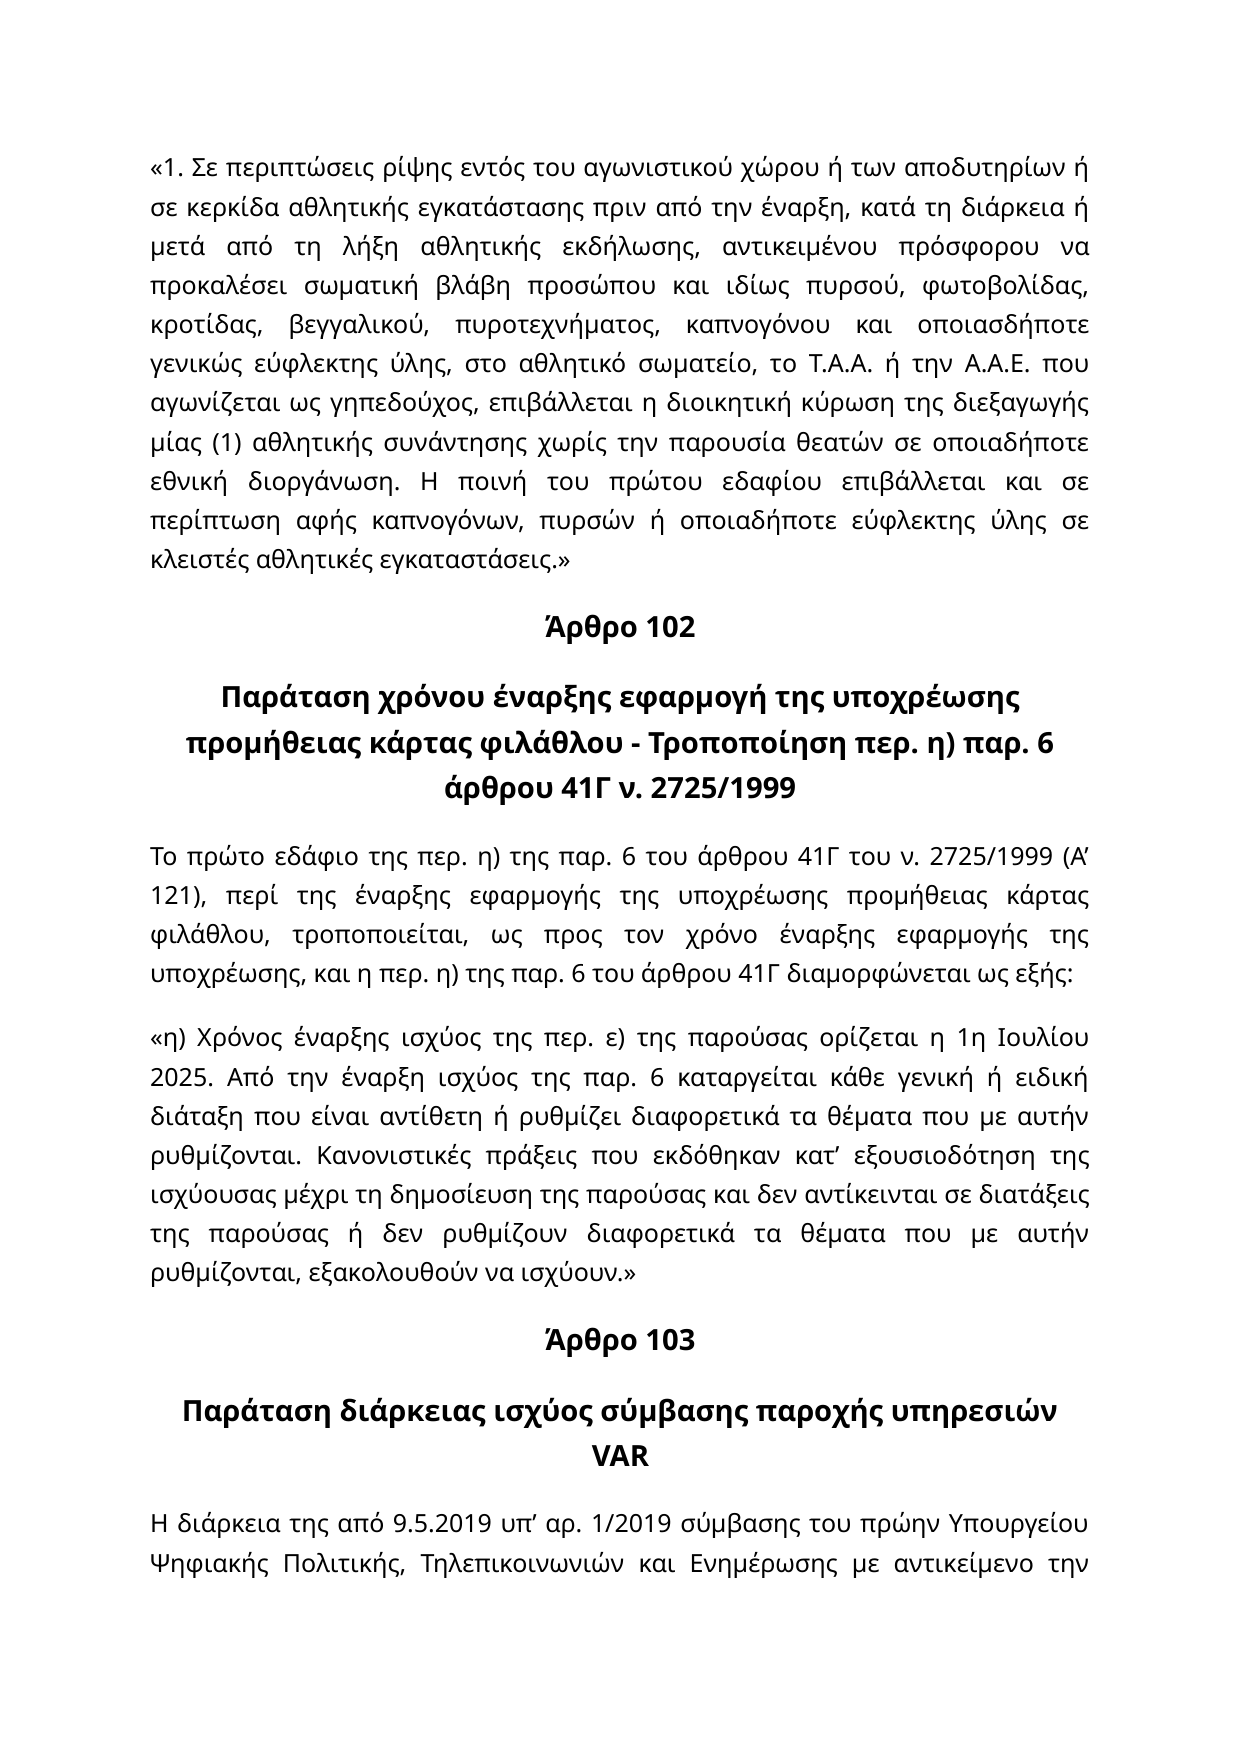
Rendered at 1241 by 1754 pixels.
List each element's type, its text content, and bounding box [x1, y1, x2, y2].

subtitle Παράταση χρόνου έναρξης εφαρμογή της υποχρέωσης προμήθειας κάρτας φιλάθλου - Τροποποίηση περ. η) παρ. 6 άρθρου 41Γ ν. 2725/1999 [150, 676, 1090, 807]
text «η) Χρόνος έναρξης ισχύος της περ. ε) της παρούσας ορίζεται η 1η Ιουλίου 2025. Από την έναρξη ισχύος της παρ. 6 καταργείται κάθε γενική ή ειδική διάταξη που είναι αντίθετη ή ρυθμίζει διαφορετικά τα θέματα που με αυτήν ρυθμίζονται. Κανονιστικές πράξεις που εκδόθηκαν κατ’ εξουσιοδότηση της ισχύουσας μέχρι τη δημοσίευση της παρούσας και δεν αντίκεινται σε διατάξεις της παρούσας ή δεν ρυθμίζουν διαφορετικά τα θέματα που με αυτήν ρυθμίζονται, εξακολουθούν να ισχύουν.» [150, 1020, 1090, 1289]
text Η διάρκεια της από 9.5.2019 υπ’ αρ. 1/2019 σύμβασης του πρώην Υπουργείου Ψηφιακής Πολιτικής, Τηλεπικοινωνιών και Ενημέρωσης με αντικείμενο την [150, 1506, 1090, 1579]
subtitle Άρθρο 103 [150, 1319, 1090, 1359]
subtitle Άρθρο 102 [150, 606, 1090, 646]
text Το πρώτο εδάφιο της περ. η) της παρ. 6 του άρθρου 41Γ του ν. 2725/1999 (Α’ 121), περί της έναρξης εφαρμογής της υποχρέωσης προμήθειας κάρτας φιλάθλου, τροποποιείται, ως προς τον χρόνο έναρξης εφαρμογής της υποχρέωσης, και η περ. η) της παρ. 6 του άρθρου 41Γ διαμορφώνεται ως εξής: [150, 838, 1090, 990]
subtitle Παράταση διάρκειας ισχύος σύμβασης παροχής υπηρεσιών VAR [150, 1390, 1090, 1475]
text «1. Σε περιπτώσεις ρίψης εντός του αγωνιστικού χώρου ή των αποδυτηρίων ή σε κερκίδα αθλητικής εγκατάστασης πριν από την έναρξη, κατά τη διάρκεια ή μετά από τη λήξη αθλητικής εκδήλωσης, αντικειμένου πρόσφορου να προκαλέσει σωματική βλάβη προσώπου και ιδίως πυρσού, φωτοβολίδας, κροτίδας, βεγγαλικού, πυροτεχνήματος, καπνογόνου και οποιασδήποτε γενικώς εύφλεκτης ύλης, στο αθλητικό σωματείο, το Τ.Α.Α. ή την Α.Α.Ε. που αγωνίζεται ως γηπεδούχος, επιβάλλεται η διοικητική κύρωση της διεξαγωγής μίας (1) αθλητικής συνάντησης χωρίς την παρουσία θεατών σε οποιαδήποτε εθνική διοργάνωση. Η ποινή του πρώτου εδαφίου επιβάλλεται και σε περίπτωση αφής καπνογόνων, πυρσών ή οποιαδήποτε εύφλεκτης ύλης σε κλειστές αθλητικές εγκαταστάσεις.» [150, 150, 1090, 576]
